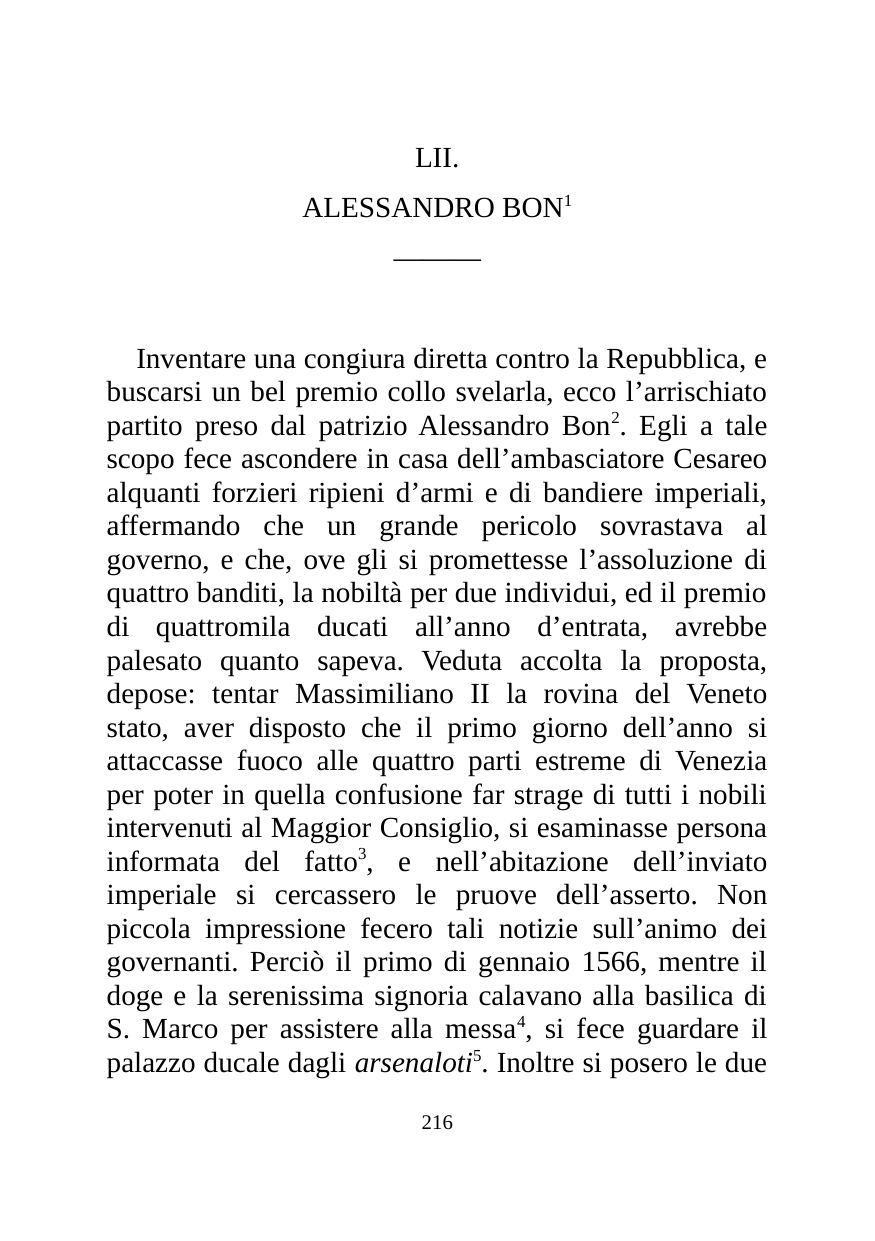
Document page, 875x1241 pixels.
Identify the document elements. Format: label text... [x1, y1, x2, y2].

subtitle LII. ALESSANDRO BON ――― [106, 140, 768, 274]
text Inventare una congiura diretta contro la Repubblica, e buscarsi un bel premio collo svelarla, ecco l’arrischiato partito preso dal patrizio Alessandro Bon. Egli a tale scopo fece ascondere in casa dell’ambasciatore Cesareo alquanti forzieri ripieni d’armi e di bandiere imperiali, affermando che un grande pericolo sovrastava al governo, e che, ove gli si promettesse l’assoluzione di quattro banditi, la nobiltà per due individui, ed il premio di quattromila ducati all’anno d’entrata, avrebbe palesato quanto sapeva. Veduta accolta la proposta, depose: tentar Massimiliano II la rovina del Veneto stato, aver disposto che il primo giorno dell’anno si attaccasse fuoco alle quattro parti estreme di Venezia per poter in quella confusione far strage di tutti i nobili intervenuti al Maggior Consiglio, si esaminasse persona informata del fatto, e nell’abitazione dell’inviato imperiale si cercassero le pruove dell’asserto. Non piccola impressione fecero tali notizie sull’animo dei governanti. Perciò il primo di gennaio 1566, mentre il doge e la serenissima signoria calavano alla basilica di S. Marco per assistere alla messa, si fece guardare il palazzo ducale dagli arsenaloti. Inoltre si posero le due [106, 341, 768, 1079]
